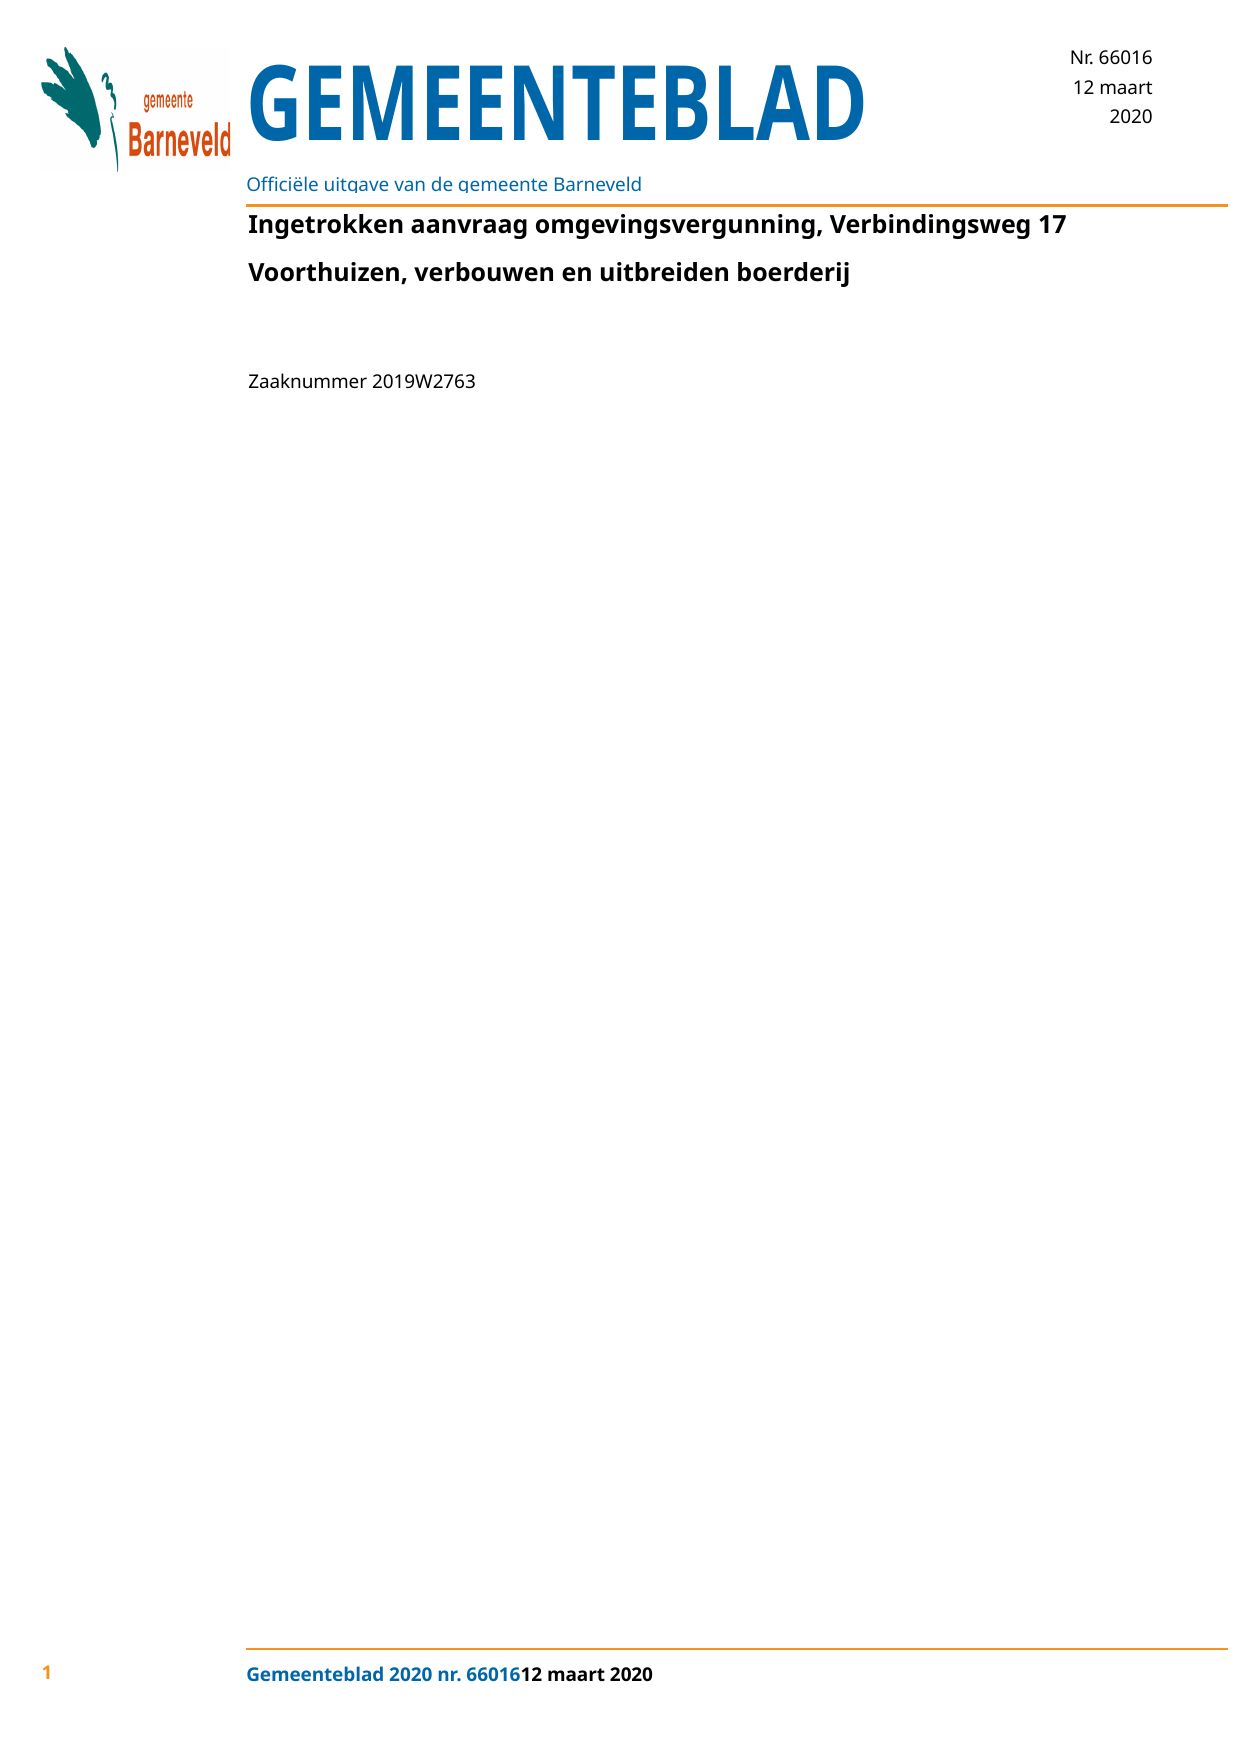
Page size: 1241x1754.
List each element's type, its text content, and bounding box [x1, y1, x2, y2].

text Zaaknummer 2019W2763 [248, 368, 1152, 394]
picture [41, 47, 231, 172]
text Ingetrokken aanvraag omgevingsvergunning, Verbindingsweg 17 Voorthuizen, verbouwen en uitbreiden boerderij [248, 207, 1152, 288]
